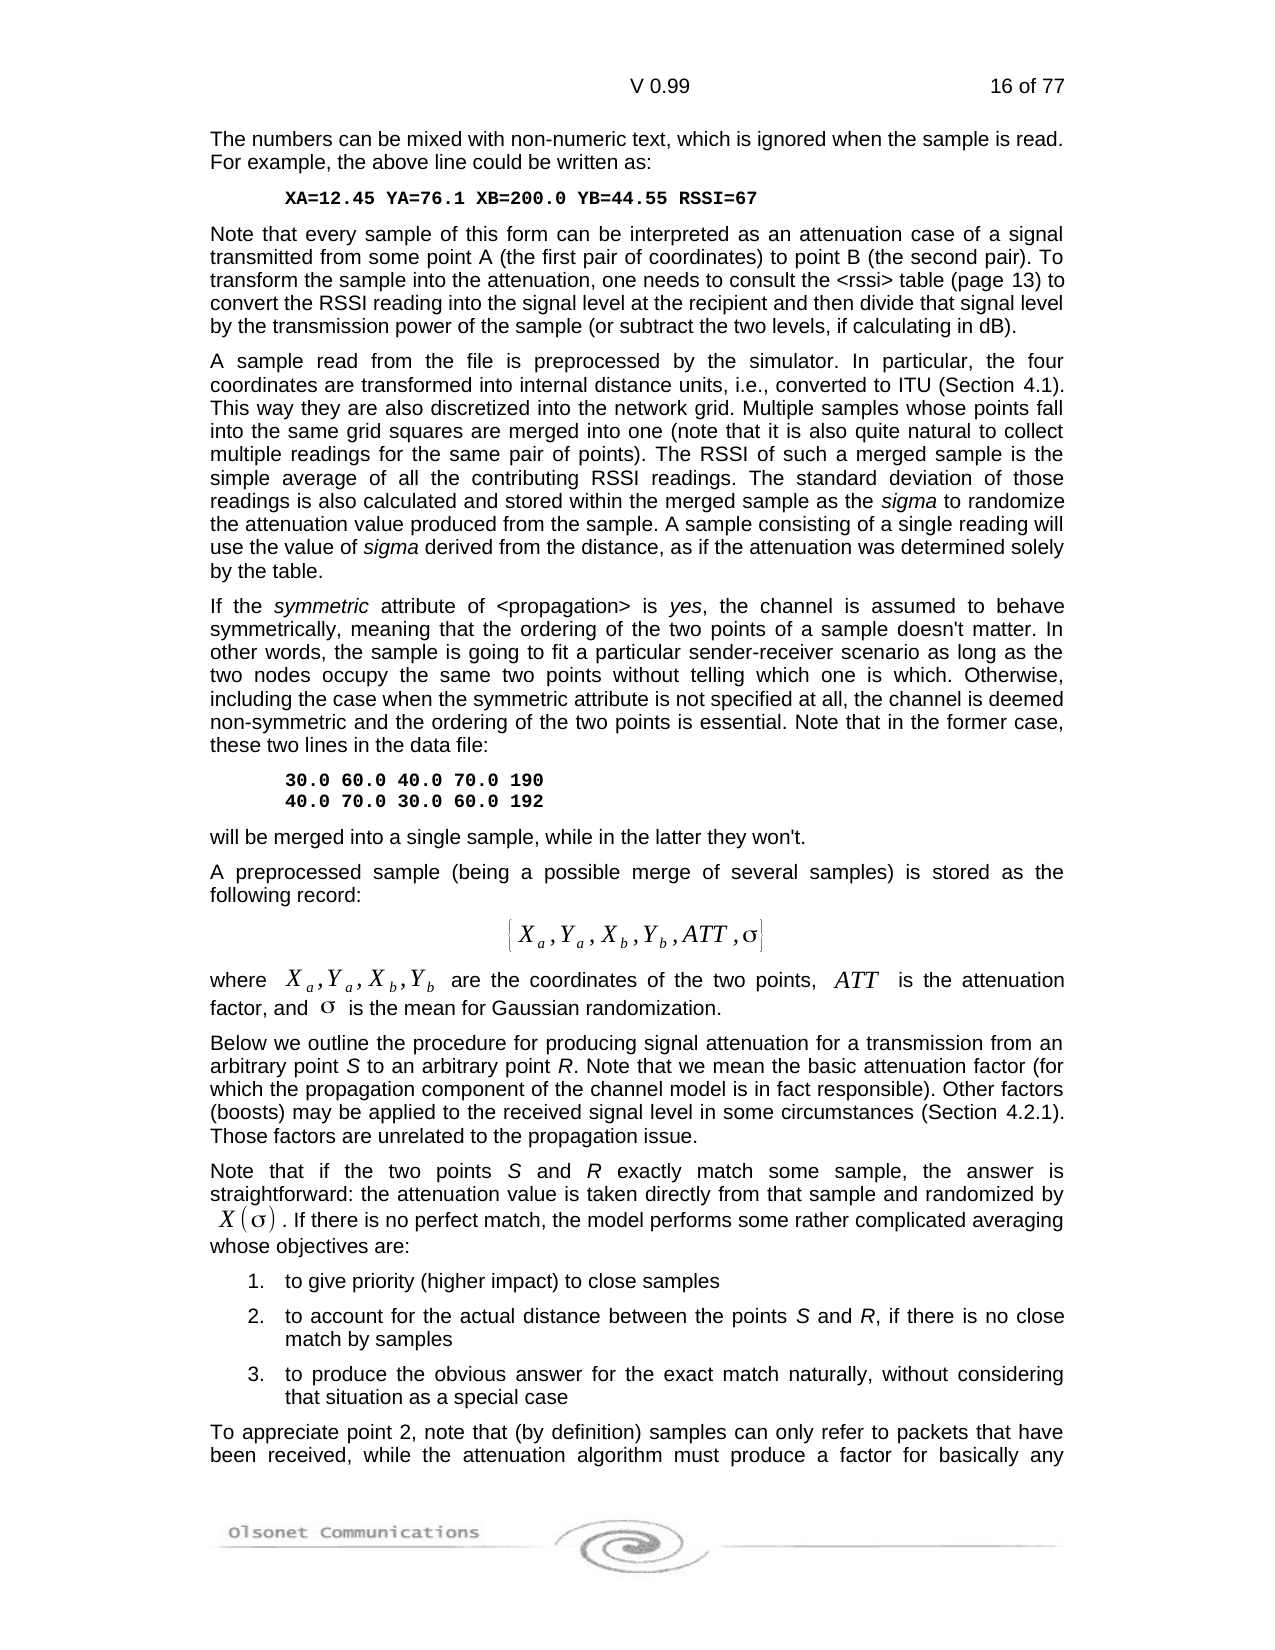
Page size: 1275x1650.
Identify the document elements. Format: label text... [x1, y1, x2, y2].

text 40.0 70.0 30.0 60.0 192 [210, 792, 1065, 813]
text A preprocessed sample (being a possible merge of several samples) is stored as the following record: [210, 860, 1065, 907]
text 30.0 60.0 40.0 70.0 190 [210, 768, 1065, 792]
picture [210, 1504, 1065, 1596]
text will be merged into a single sample, while in the latter they won't. [210, 825, 1065, 848]
text XA=12.45 YA=76.1 XB=200.0 YB=44.55 RSSI=67 [210, 186, 1065, 210]
text If the symmetric attribute of <propagation> is yes, the channel is assumed to behave symmetrically, meaning that the ordering of the two points of a sample doesn't matter. In other words, the sample is going to fit a particular sender-receiver scenario as long as the two nodes occupy the same two points without telling which one is which. Otherwise, including the case when the symmetric attribute is not specified at all, the channel is deemed non-symmetric and the ordering of the two points is essential. Note that in the former case, these two lines in the data file: [210, 594, 1065, 757]
text To appreciate point 2, note that (by definition) samples can only refer to packets that have been received, while the attenuation algorithm must produce a factor for basically any [210, 1421, 1065, 1467]
text Below we outline the procedure for producing signal attenuation for a transmission from an arbitrary point S to an arbitrary point R. Note that we mean the basic attenuation factor (for which the propagation component of the channel model is in fact responsible). Other factors (boosts) may be applied to the received signal level in some circumstances (Section 4.2.1). Those factors are unrelated to the propagation issue. [210, 1031, 1065, 1147]
text Note that if the two points S and R exactly match some sample, the answer is straightforward: the attenuation value is taken directly from that sample and randomized by . If there is no perfect match, the model performs some rather complicated averaging whose objectives are: [210, 1159, 1065, 1257]
text The numbers can be mixed with non-numeric text, which is ignored when the sample is read. For example, the above line could be written as: [210, 128, 1065, 174]
text A sample read from the file is preprocessed by the simulator. In particular, the four coordinates are transformed into internal distance units, i.e., converted to ITU (Section 4.1). This way they are also discretized into the network grid. Multiple samples whose points fall into the same grid squares are merged into one (note that it is also quite natural to collect multiple readings for the same pair of points). The RSSI of such a merged sample is the simple average of all the contributing RSSI readings. The standard deviation of those readings is also calculated and stored within the merged sample as the sigma to randomize the attenuation value produced from the sample. A sample consisting of a single reading will use the value of sigma derived from the distance, as if the attenuation was determined solely by the table. [210, 350, 1065, 582]
list to account for the actual distance between the points S and R, if there is no close match by samples [247, 1304, 1065, 1351]
list to give priority (higher impact) to close samples [247, 1269, 1065, 1292]
text where are the coordinates of the two points, is the attenuation factor, and is the mean for Gaussian randomization. [210, 965, 1065, 1019]
text Note that every sample of this form can be interpreted as an attenuation case of a signal transmitted from some point A (the first pair of coordinates) to point B (the second pair). To transform the sample into the attenuation, one needs to consult the <rssi> table (page 14) to convert the RSSI reading into the signal level at the recipient and then divide that signal level by the transmission power of the sample (or subtract the two levels, if calculating in dB). [210, 222, 1065, 338]
list to produce the obvious answer for the exact match naturally, without considering that situation as a special case [247, 1362, 1065, 1409]
